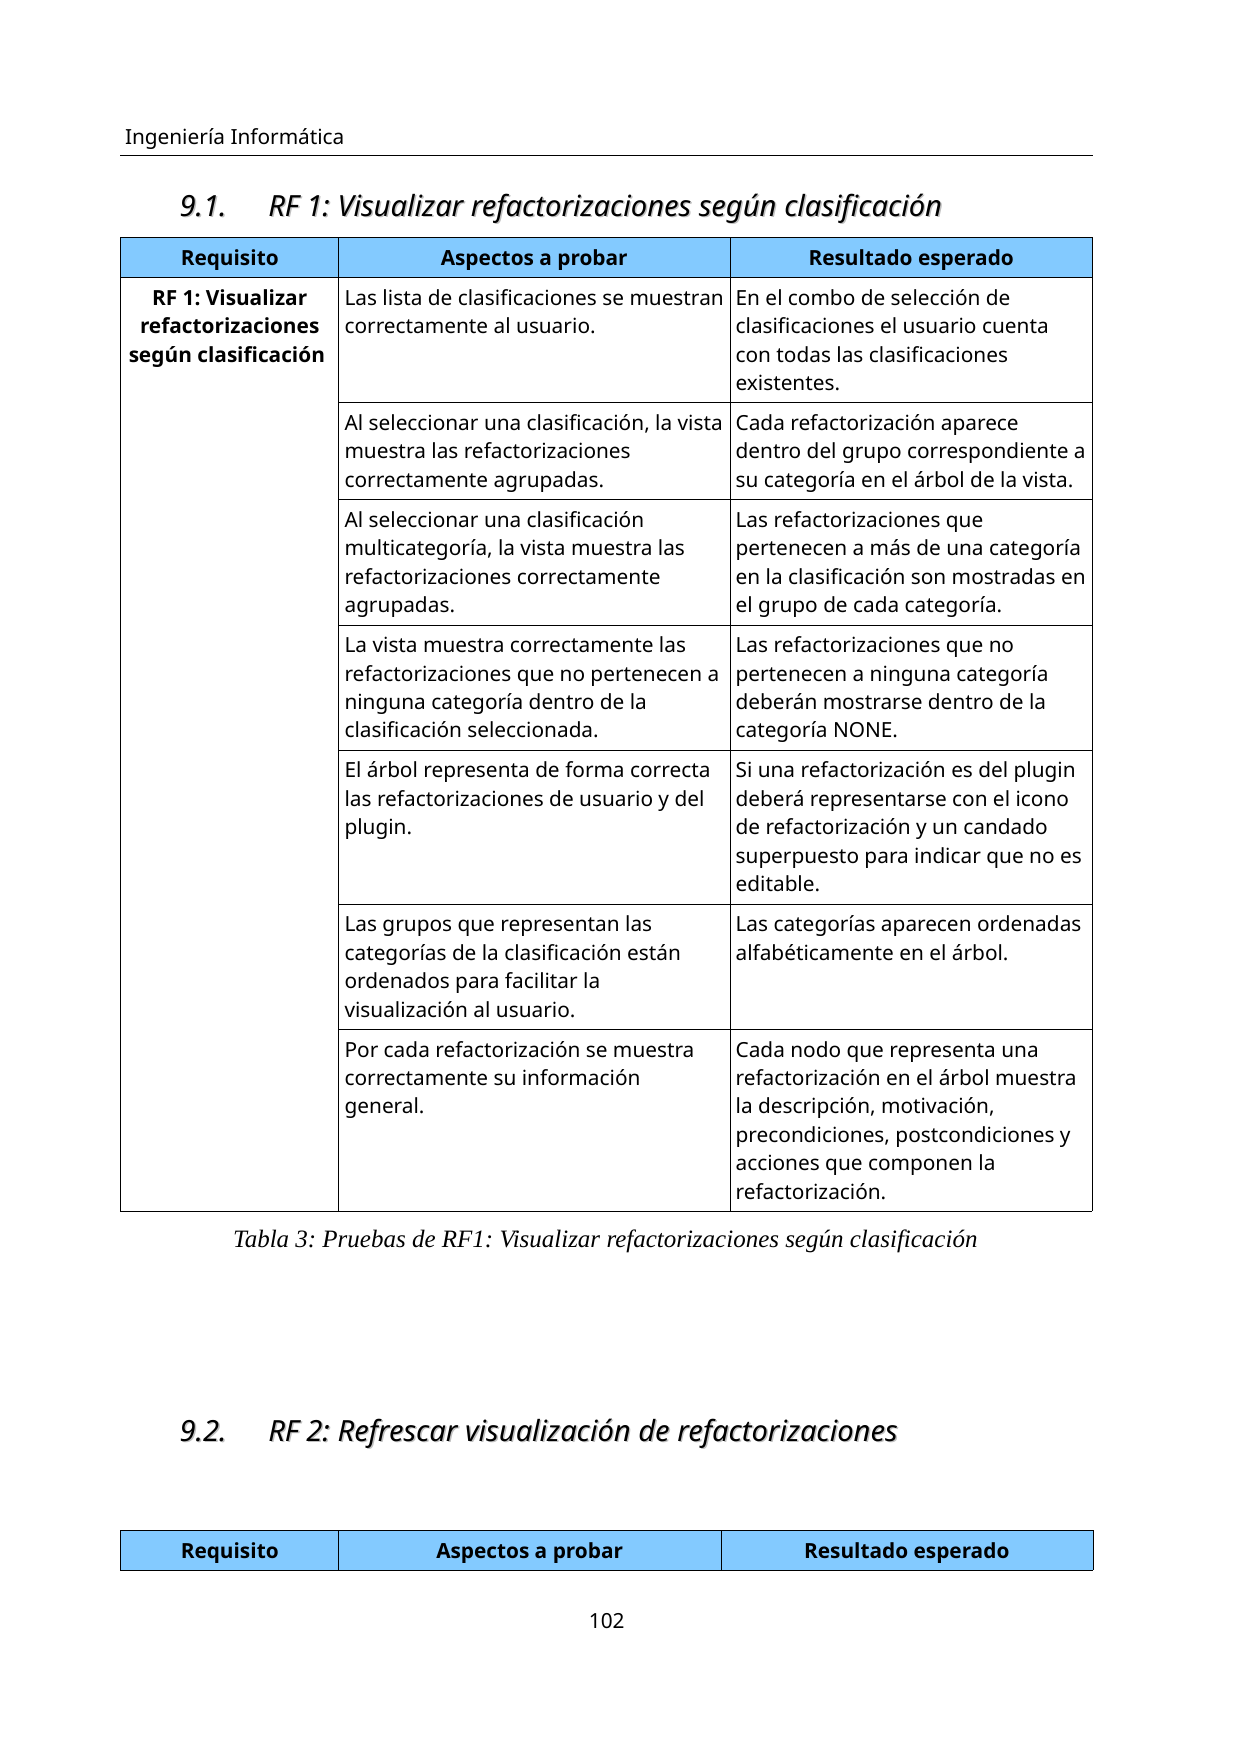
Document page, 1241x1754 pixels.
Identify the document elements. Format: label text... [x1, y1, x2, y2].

table_cell Cada refactorización aparece dentro del grupo correspondiente a su categoría en el árbol de la vista. [731, 403, 1092, 499]
table_cell Las categorías aparecen ordenadas alfabéticamente en el árbol. [731, 905, 1092, 1029]
table_cell El árbol representa de forma correcta las refactorizaciones de usuario y del plugin. [339, 751, 730, 903]
table_header Aspectos a probar [339, 238, 730, 277]
table_header Requisito [121, 238, 338, 277]
table_cell Las grupos que representan las categorías de la clasificación están ordenados para facilitar la visualización al usuario. [339, 905, 730, 1029]
table_cell Por cada refactorización se muestra correctamente su información general. [339, 1030, 730, 1211]
subtitle RF 2: Refrescar visualización de refactorizaciones [179, 1410, 1093, 1450]
table_cell RF 1: Visualizar refactorizaciones según clasificación [121, 278, 338, 1211]
table_cell Si una refactorización es del plugin deberá representarse con el icono de refactorización y un candado superpuesto para indicar que no es editable. [731, 751, 1092, 903]
table_cell La vista muestra correctamente las refactorizaciones que no pertenecen a ninguna categoría dentro de la clasificación seleccionada. [339, 626, 730, 750]
table_cell En el combo de selección de clasificaciones el usuario cuenta con todas las clasificaciones existentes. [731, 278, 1092, 402]
table_cell Al seleccionar una clasificación multicategoría, la vista muestra las refactorizaciones correctamente agrupadas. [339, 500, 730, 624]
table_header Resultado esperado [731, 238, 1092, 277]
subtitle RF 1: Visualizar refactorizaciones según clasificación [179, 185, 1093, 224]
table_header Requisito [121, 1531, 338, 1570]
table_header Aspectos a probar [339, 1531, 721, 1570]
table_header Resultado esperado [722, 1531, 1093, 1570]
table_cell Al seleccionar una clasificación, la vista muestra las refactorizaciones correctamente agrupadas. [339, 403, 730, 499]
text Tabla 3: Pruebas de RF1: Visualizar refactorizaciones según clasificación [120, 1224, 1093, 1252]
table_cell Las refactorizaciones que no pertenecen a ninguna categoría deberán mostrarse dentro de la categoría NONE. [731, 626, 1092, 750]
table_cell Las lista de clasificaciones se muestran correctamente al usuario. [339, 278, 730, 402]
table_cell Las refactorizaciones que pertenecen a más de una categoría en la clasificación son mostradas en el grupo de cada categoría. [731, 500, 1092, 624]
table_cell Cada nodo que representa una refactorización en el árbol muestra la descripción, motivación, precondiciones, postcondiciones y acciones que componen la refactorización. [731, 1030, 1092, 1211]
